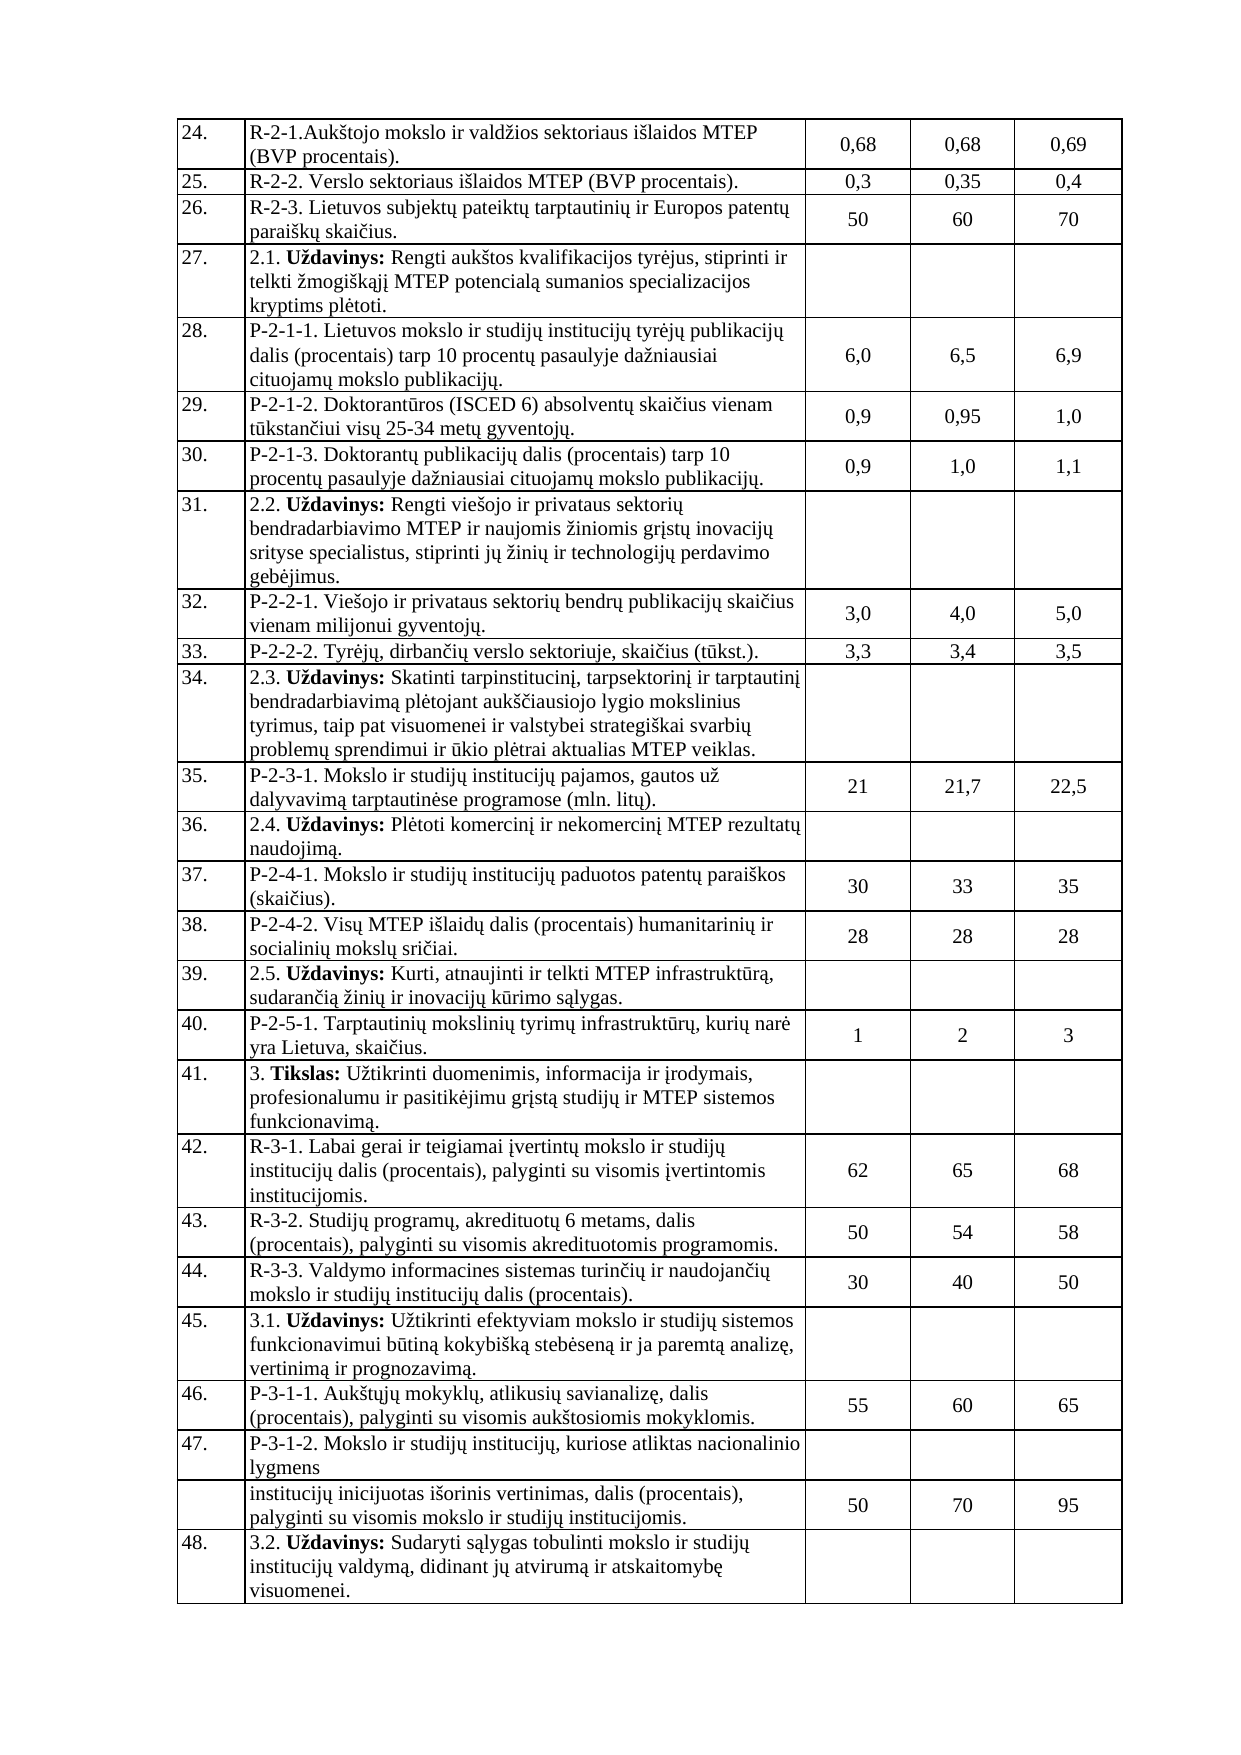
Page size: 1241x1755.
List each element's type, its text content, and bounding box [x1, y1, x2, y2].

table_cell [911, 1061, 1014, 1133]
table_cell 44. [178, 1258, 244, 1306]
table_cell [1015, 1431, 1121, 1479]
table_cell [911, 961, 1014, 1009]
table_cell 36. [178, 812, 244, 860]
table_cell P-2-2-1. Viešojo ir privataus sektorių bendrų publikacijų skaičius vienam milijonui gyventojų. [246, 590, 805, 637]
table_cell [806, 1431, 910, 1479]
table_cell 1,0 [911, 442, 1014, 490]
table_cell 33 [911, 862, 1014, 910]
table_cell 32. [178, 590, 244, 637]
table_cell [911, 812, 1014, 860]
table_cell 35 [1015, 862, 1121, 910]
table_cell [1015, 492, 1121, 588]
table_cell 58 [1015, 1208, 1121, 1256]
table_cell 38. [178, 912, 244, 960]
table_cell 28. [178, 318, 244, 391]
table_cell [911, 245, 1014, 317]
table_cell [911, 492, 1014, 588]
table_cell [806, 961, 910, 1009]
table_cell 0,9 [806, 442, 910, 490]
table_cell 2.2. Uždavinys: Rengti viešojo ir privataus sektorių bendradarbiavimo MTEP ir naujomis žiniomis grįstų inovacijų srityse specialistus, stiprinti jų žinių ir technologijų perdavimo gebėjimus. [246, 492, 805, 588]
table_cell 0,68 [911, 120, 1014, 168]
table_cell 50 [1015, 1258, 1121, 1306]
table_cell [911, 665, 1014, 761]
table_cell [1015, 245, 1121, 317]
table_cell P-3-1-2. Mokslo ir studijų institucijų, kuriose atliktas nacionalinio lygmens [246, 1431, 805, 1479]
table_cell 42. [178, 1135, 244, 1207]
table_cell 47. [178, 1431, 244, 1479]
table_cell 28 [911, 912, 1014, 960]
table_cell 29. [178, 392, 244, 440]
table_cell P-2-4-2. Visų MTEP išlaidų dalis (procentais) humanitarinių ir socialinių mokslų sričiai. [246, 912, 805, 960]
table_cell 34. [178, 665, 244, 761]
table_cell 0,35 [911, 170, 1014, 193]
table_cell 2.5. Uždavinys: Kurti, atnaujinti ir telkti MTEP infrastruktūrą, sudarančią žinių ir inovacijų kūrimo sąlygas. [246, 961, 805, 1009]
table_cell [1015, 812, 1121, 860]
table_cell 3.2. Uždavinys: Sudaryti sąlygas tobulinti mokslo ir studijų institucijų valdymą, didinant jų atvirumą ir atskaitomybę visuomenei. [246, 1530, 805, 1602]
table_cell 70 [1015, 195, 1121, 243]
table_cell 3,4 [911, 639, 1014, 663]
table_cell [806, 492, 910, 588]
table_cell 54 [911, 1208, 1014, 1256]
table_cell 0,4 [1015, 170, 1121, 193]
table_cell [1015, 665, 1121, 761]
table_cell 0,95 [911, 392, 1014, 440]
table_cell 0,68 [806, 120, 910, 168]
table_cell 0,3 [806, 170, 910, 193]
table_cell 2.1. Uždavinys: Rengti aukštos kvalifikacijos tyrėjus, stiprinti ir telkti žmogiškąjį MTEP potencialą sumanios specializacijos kryptims plėtoti. [246, 245, 805, 317]
table_cell 60 [911, 195, 1014, 243]
table_cell 68 [1015, 1135, 1121, 1207]
table_cell 30 [806, 1258, 910, 1306]
table_cell P-2-2-2. Tyrėjų, dirbančių verslo sektoriuje, skaičius (tūkst.). [246, 639, 805, 663]
table_cell [806, 1308, 910, 1380]
table_cell 6,5 [911, 318, 1014, 391]
table_cell 25. [178, 170, 244, 193]
table_cell 28 [806, 912, 910, 960]
table_cell 37. [178, 862, 244, 910]
table_cell 33. [178, 639, 244, 663]
table_cell R-2-3. Lietuvos subjektų pateiktų tarptautinių ir Europos patentų paraiškų skaičius. [246, 195, 805, 243]
table_cell R-2-2. Verslo sektoriaus išlaidos MTEP (BVP procentais). [246, 170, 805, 193]
table_cell 95 [1015, 1481, 1121, 1529]
table_cell 65 [1015, 1381, 1121, 1429]
table_cell 6,9 [1015, 318, 1121, 391]
table_cell 43. [178, 1208, 244, 1256]
table_cell R-3-2. Studijų programų, akredituotų 6 metams, dalis (procentais), palyginti su visomis akredituotomis programomis. [246, 1208, 805, 1256]
table_cell 3.1. Uždavinys: Užtikrinti efektyviam mokslo ir studijų sistemos funkcionavimui būtiną kokybišką stebėseną ir ja paremtą analizę, vertinimą ir prognozavimą. [246, 1308, 805, 1380]
table_cell R-2-1.Aukštojo mokslo ir valdžios sektoriaus išlaidos MTEP (BVP procentais). [246, 120, 805, 168]
table_cell P-2-5-1. Tarptautinių mokslinių tyrimų infrastruktūrų, kurių narė yra Lietuva, skaičius. [246, 1011, 805, 1059]
table_cell 22,5 [1015, 763, 1121, 811]
table_cell 24. [178, 120, 244, 168]
table_cell [806, 665, 910, 761]
table_cell [911, 1530, 1014, 1602]
table_cell 70 [911, 1481, 1014, 1529]
table_cell P-2-1-2. Doktorantūros (ISCED 6) absolventų skaičius vienam tūkstančiui visų 25-34 metų gyventojų. [246, 392, 805, 440]
table_cell P-2-1-1. Lietuvos mokslo ir studijų institucijų tyrėjų publikacijų dalis (procentais) tarp 10 procentų pasaulyje dažniausiai cituojamų mokslo publikacijų. [246, 318, 805, 391]
table_cell 40 [911, 1258, 1014, 1306]
table_cell 55 [806, 1381, 910, 1429]
table_cell P-2-4-1. Mokslo ir studijų institucijų paduotos patentų paraiškos (skaičius). [246, 862, 805, 910]
table_cell 26. [178, 195, 244, 243]
table_cell 45. [178, 1308, 244, 1380]
table_cell 5,0 [1015, 590, 1121, 637]
table_cell 30 [806, 862, 910, 910]
table_cell 60 [911, 1381, 1014, 1429]
table_cell [1015, 1308, 1121, 1380]
table_cell R-3-3. Valdymo informacines sistemas turinčių ir naudojančių mokslo ir studijų institucijų dalis (procentais). [246, 1258, 805, 1306]
table_cell R-3-1. Labai gerai ir teigiamai įvertintų mokslo ir studijų institucijų dalis (procentais), palyginti su visomis įvertintomis institucijomis. [246, 1135, 805, 1207]
table_cell 6,0 [806, 318, 910, 391]
table_cell 4,0 [911, 590, 1014, 637]
table_cell 3 [1015, 1011, 1121, 1059]
table_cell 62 [806, 1135, 910, 1207]
table_cell 2.4. Uždavinys: Plėtoti komercinį ir nekomercinį MTEP rezultatų naudojimą. [246, 812, 805, 860]
table_cell [806, 245, 910, 317]
table_cell 0,69 [1015, 120, 1121, 168]
table_cell P-2-1-3. Doktorantų publikacijų dalis (procentais) tarp 10 procentų pasaulyje dažniausiai cituojamų mokslo publikacijų. [246, 442, 805, 490]
table_cell P-3-1-1. Aukštųjų mokyklų, atlikusių savianalizę, dalis (procentais), palyginti su visomis aukštosiomis mokyklomis. [246, 1381, 805, 1429]
table_cell 27. [178, 245, 244, 317]
table_cell P-2-3-1. Mokslo ir studijų institucijų pajamos, gautos už dalyvavimą tarptautinėse programose (mln. litų). [246, 763, 805, 811]
table_cell 1,1 [1015, 442, 1121, 490]
table_cell 35. [178, 763, 244, 811]
table_cell 0,9 [806, 392, 910, 440]
table_cell 1 [806, 1011, 910, 1059]
table_cell 1,0 [1015, 392, 1121, 440]
table_cell [1015, 961, 1121, 1009]
table_cell [806, 1530, 910, 1602]
table_cell 50 [806, 195, 910, 243]
table_cell 3. Tikslas: Užtikrinti duomenimis, informacija ir įrodymais, profesionalumu ir pasitikėjimu grįstą studijų ir MTEP sistemos funkcionavimą. [246, 1061, 805, 1133]
table_cell 48. [178, 1530, 244, 1602]
table_cell 30. [178, 442, 244, 490]
table_cell 65 [911, 1135, 1014, 1207]
table_cell [911, 1308, 1014, 1380]
table_cell 41. [178, 1061, 244, 1133]
table_cell [911, 1431, 1014, 1479]
table_cell 39. [178, 961, 244, 1009]
table_cell 40. [178, 1011, 244, 1059]
table_cell 31. [178, 492, 244, 588]
table_cell 28 [1015, 912, 1121, 960]
table_cell [806, 812, 910, 860]
table_cell [1015, 1061, 1121, 1133]
table_cell 21 [806, 763, 910, 811]
table_cell 3,5 [1015, 639, 1121, 663]
table_cell 2 [911, 1011, 1014, 1059]
table_cell 50 [806, 1208, 910, 1256]
table_cell [806, 1061, 910, 1133]
table_cell 46. [178, 1381, 244, 1429]
table_cell [1015, 1530, 1121, 1602]
table_cell 50 [806, 1481, 910, 1529]
table_cell [178, 1481, 244, 1529]
table_cell institucijų inicijuotas išorinis vertinimas, dalis (procentais), palyginti su visomis mokslo ir studijų institucijomis. [246, 1481, 805, 1529]
table_cell 3,0 [806, 590, 910, 637]
table_cell 2.3. Uždavinys: Skatinti tarpinstitucinį, tarpsektorinį ir tarptautinį bendradarbiavimą plėtojant aukščiausiojo lygio mokslinius tyrimus, taip pat visuomenei ir valstybei strategiškai svarbių problemų sprendimui ir ūkio plėtrai aktualias MTEP veiklas. [246, 665, 805, 761]
table_cell 21,7 [911, 763, 1014, 811]
table_cell 3,3 [806, 639, 910, 663]
